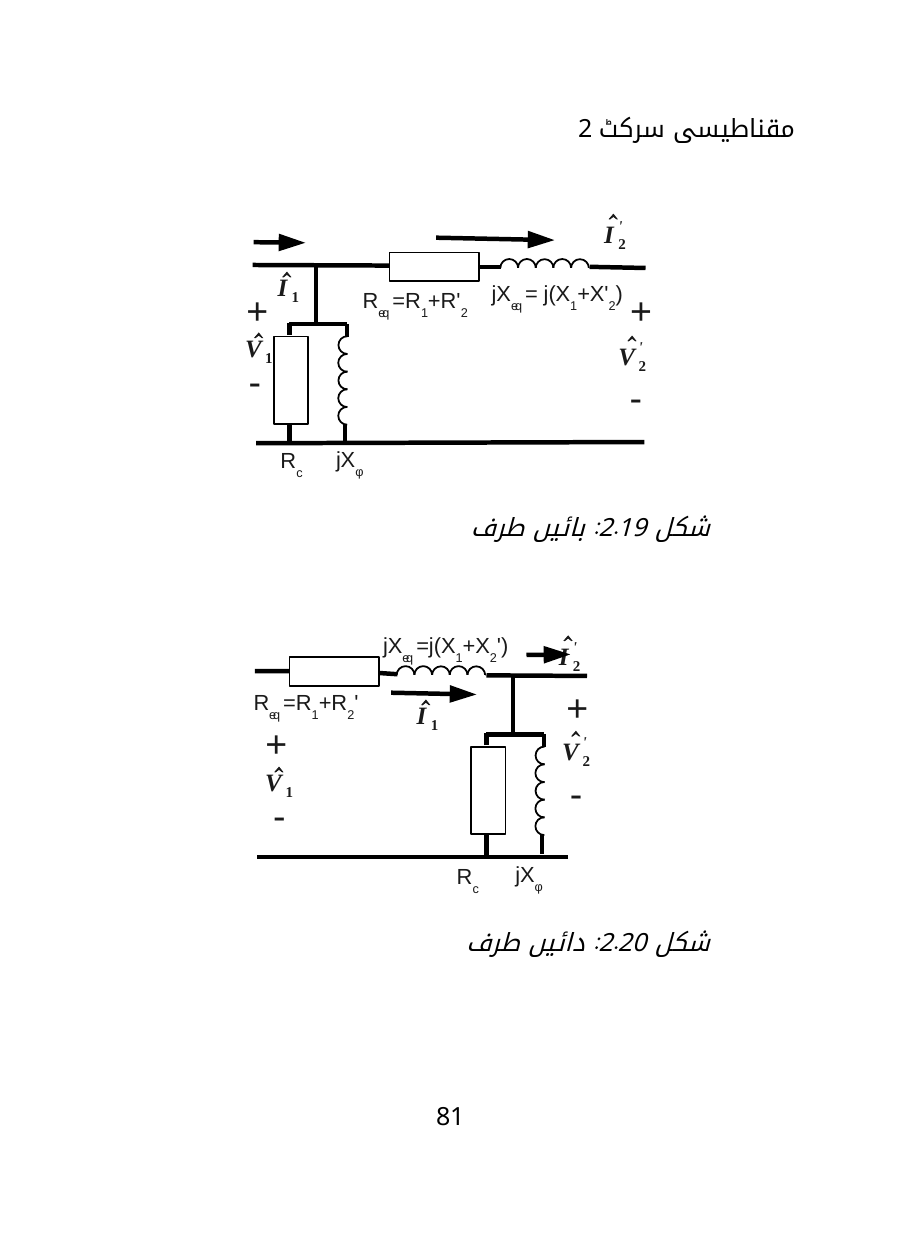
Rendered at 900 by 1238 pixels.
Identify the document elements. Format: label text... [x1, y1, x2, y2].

text شکل 2.19: بائیں طرف [190, 195, 710, 551]
text شکل 2.20: دائیں طرف [190, 610, 710, 967]
